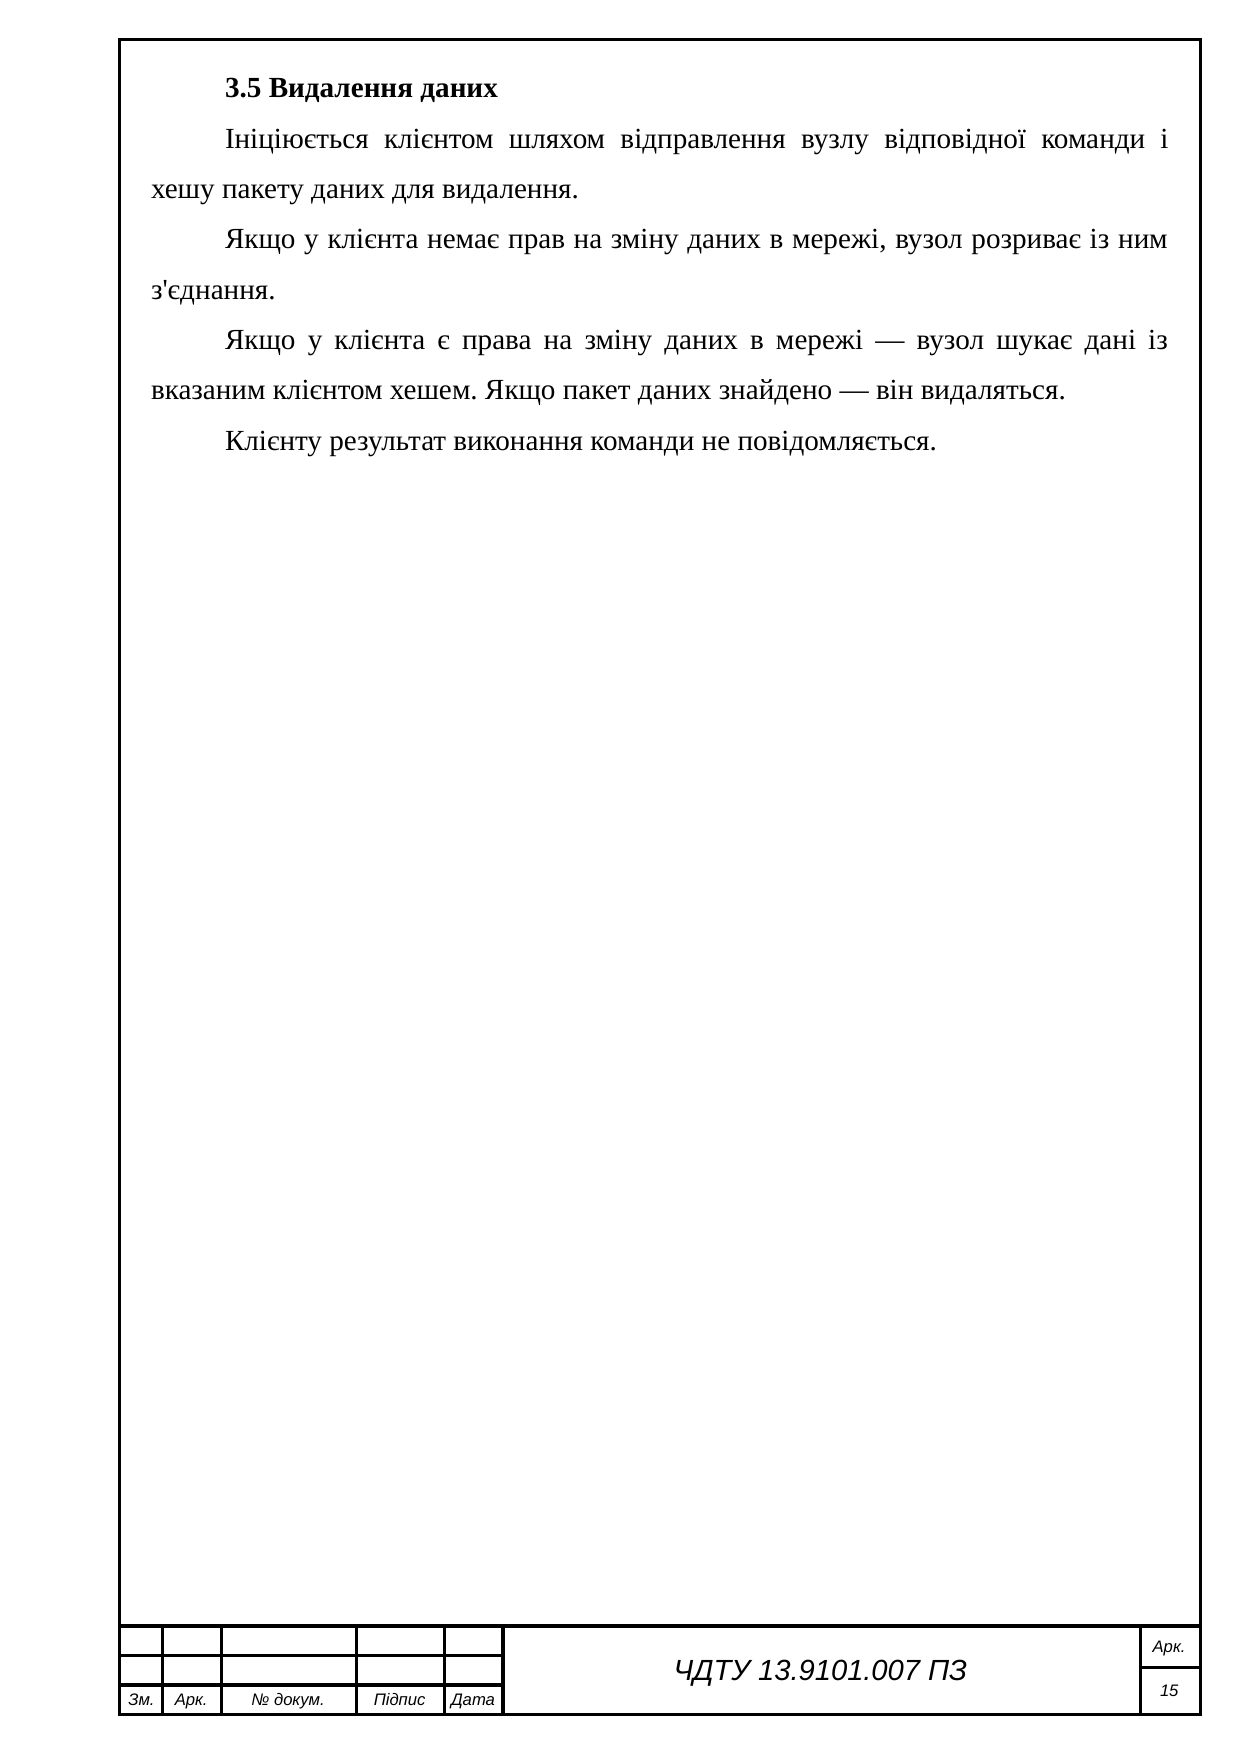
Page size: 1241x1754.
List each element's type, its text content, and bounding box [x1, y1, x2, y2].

text Ініціюється клієнтом шляхом відправлення вузлу відповідної команди і хешу пакету даних для видалення. [151, 121, 1170, 205]
text 3.5 Видалення даних [151, 71, 1170, 104]
text Якщо у клієнта немає прав на зміну даних в мережі, вузол розриває із ним з'єднання. [151, 221, 1170, 305]
text Якщо у клієнта є права на зміну даних в мережі — вузол шукає дані із вказаним клієнтом хешем. Якщо пакет даних знайдено — він видаляться. [151, 322, 1170, 406]
text Клієнту результат виконання команди не повідомляється. [151, 423, 1170, 456]
